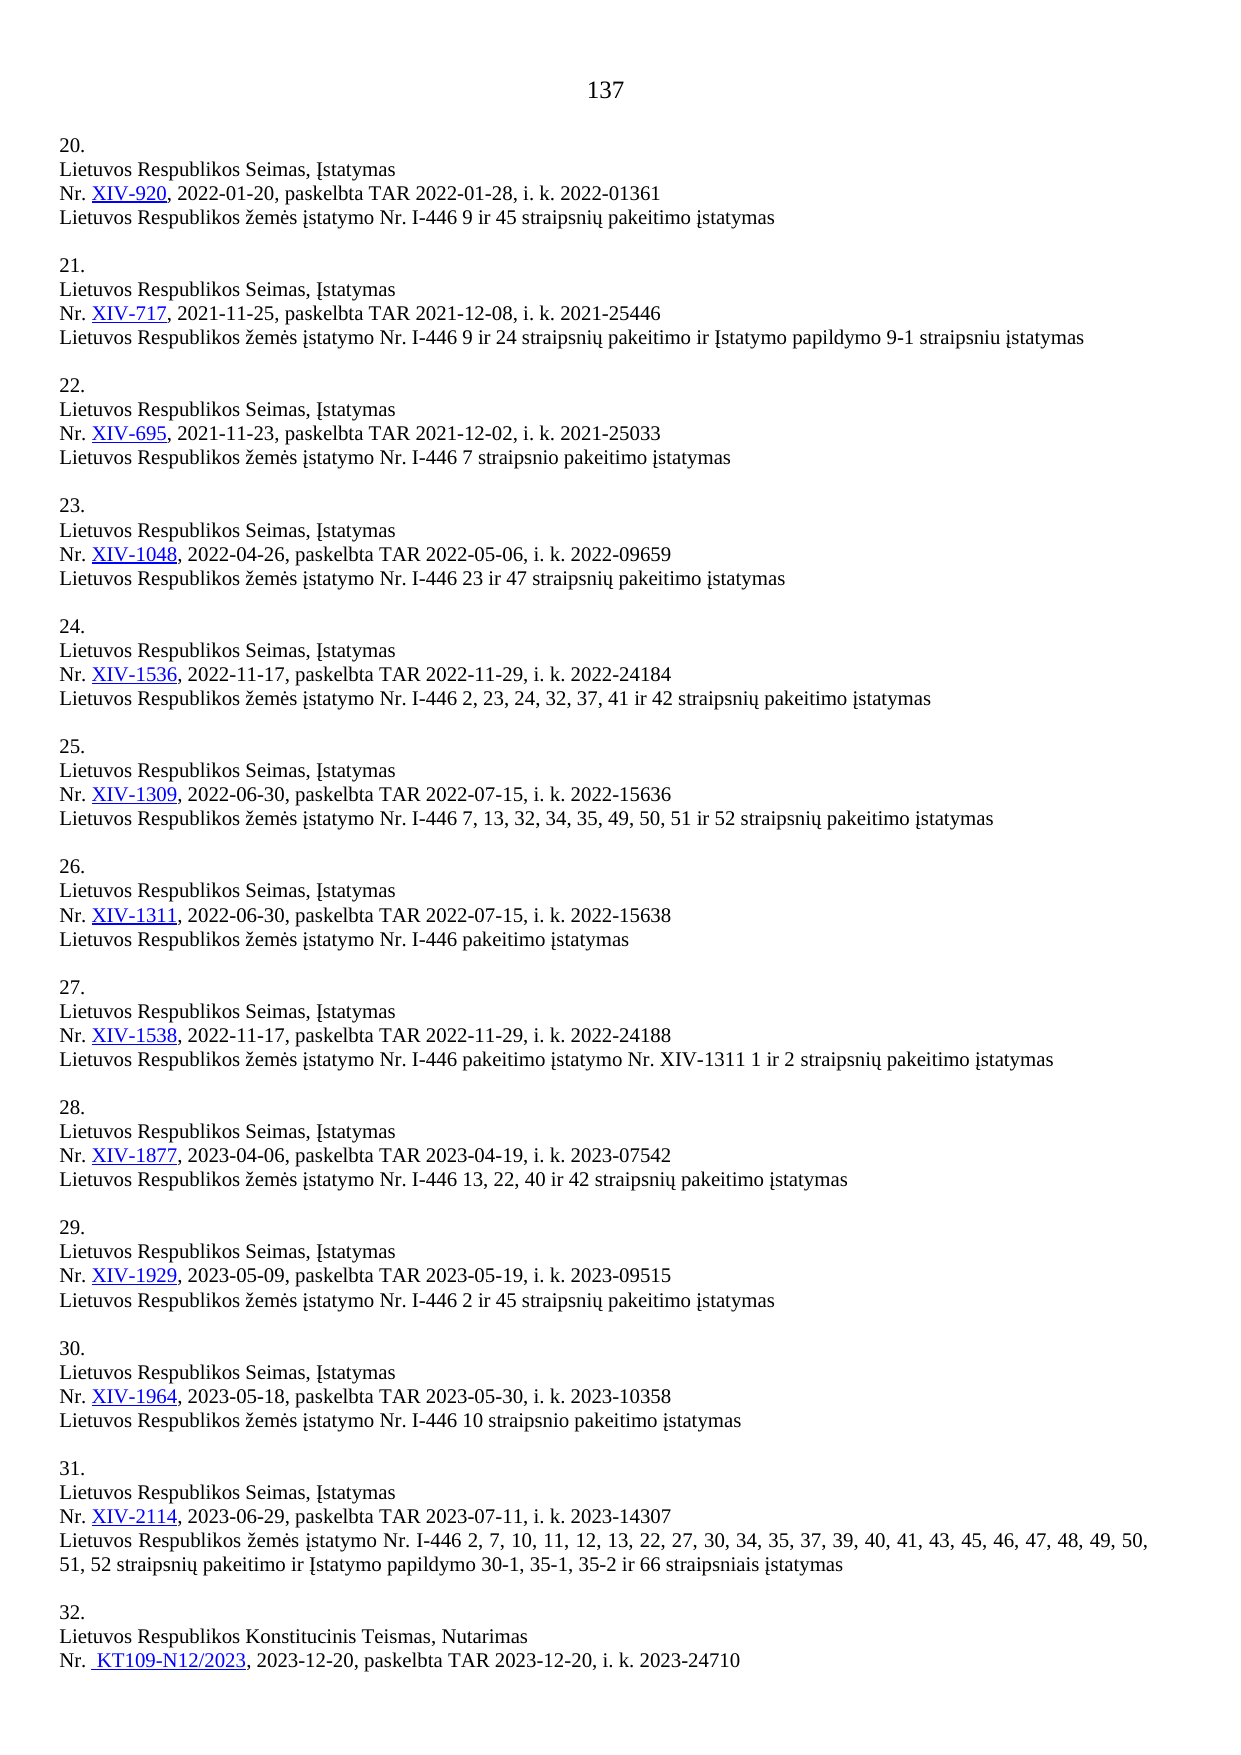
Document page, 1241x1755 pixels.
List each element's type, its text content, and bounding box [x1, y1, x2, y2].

text Nr. XIV-695, 2021-11-23, paskelbta TAR 2021-12-02, i. k. 2021-25033 [59, 421, 1152, 445]
text 21. [59, 253, 1152, 277]
text 22. [59, 373, 1152, 397]
text Nr. XIV-920, 2022-01-20, paskelbta TAR 2022-01-28, i. k. 2022-01361 [59, 181, 1152, 205]
text Lietuvos Respublikos žemės įstatymo Nr. I-446 13, 22, 40 ir 42 straipsnių pakeitimo įstatymas [59, 1167, 1152, 1191]
text Nr. XIV-1538, 2022-11-17, paskelbta TAR 2022-11-29, i. k. 2022-24188 [59, 1023, 1152, 1047]
text Lietuvos Respublikos žemės įstatymo Nr. I-446 pakeitimo įstatymas [59, 927, 1152, 951]
text Lietuvos Respublikos žemės įstatymo Nr. I-446 7, 13, 32, 34, 35, 49, 50, 51 ir 52 straipsnių pakeitimo įstatymas [59, 806, 1152, 830]
text Lietuvos Respublikos Seimas, Įstatymas [59, 157, 1152, 181]
text Lietuvos Respublikos Seimas, Įstatymas [59, 397, 1152, 421]
text Nr. XIV-2114, 2023-06-29, paskelbta TAR 2023-07-11, i. k. 2023-14307 [59, 1504, 1152, 1528]
text 26. [59, 854, 1152, 878]
text Lietuvos Respublikos Seimas, Įstatymas [59, 1480, 1152, 1504]
text Lietuvos Respublikos žemės įstatymo Nr. I-446 9 ir 45 straipsnių pakeitimo įstatymas [59, 205, 1152, 229]
text Lietuvos Respublikos žemės įstatymo Nr. I-446 2, 7, 10, 11, 12, 13, 22, 27, 30, 34, 35, 37, 39, 40, 41, 43, 45, 46, 47, 48, 49, 50, 51, 52 straipsnių pakeitimo ir Įstatymo papildymo 30-1, 35-1, 35-2 ir 66 straipsniais įstatymas [59, 1528, 1152, 1576]
text Lietuvos Respublikos Seimas, Įstatymas [59, 1239, 1152, 1263]
text 27. [59, 975, 1152, 999]
text Nr. XIV-1311, 2022-06-30, paskelbta TAR 2022-07-15, i. k. 2022-15638 [59, 902, 1152, 927]
text Lietuvos Respublikos žemės įstatymo Nr. I-446 23 ir 47 straipsnių pakeitimo įstatymas [59, 566, 1152, 590]
text Lietuvos Respublikos žemės įstatymo Nr. I-446 pakeitimo įstatymo Nr. XIV-1311 1 ir 2 straipsnių pakeitimo įstatymas [59, 1047, 1152, 1071]
text Nr. XIV-717, 2021-11-25, paskelbta TAR 2021-12-08, i. k. 2021-25446 [59, 301, 1152, 325]
text 20. [59, 132, 1152, 157]
text Nr. KT109-N12/2023, 2023-12-20, paskelbta TAR 2023-12-20, i. k. 2023-24710 [59, 1648, 1152, 1672]
text Lietuvos Respublikos žemės įstatymo Nr. I-446 2, 23, 24, 32, 37, 41 ir 42 straipsnių pakeitimo įstatymas [59, 686, 1152, 710]
text Lietuvos Respublikos Seimas, Įstatymas [59, 878, 1152, 902]
text Nr. XIV-1877, 2023-04-06, paskelbta TAR 2023-04-19, i. k. 2023-07542 [59, 1143, 1152, 1167]
text 31. [59, 1456, 1152, 1480]
text 28. [59, 1095, 1152, 1119]
text Lietuvos Respublikos žemės įstatymo Nr. I-446 10 straipsnio pakeitimo įstatymas [59, 1408, 1152, 1432]
text 30. [59, 1336, 1152, 1360]
text Lietuvos Respublikos Seimas, Įstatymas [59, 277, 1152, 301]
text 23. [59, 493, 1152, 517]
text Lietuvos Respublikos Seimas, Įstatymas [59, 1360, 1152, 1384]
text Lietuvos Respublikos Konstitucinis Teismas, Nutarimas [59, 1624, 1152, 1648]
text Nr. XIV-1536, 2022-11-17, paskelbta TAR 2022-11-29, i. k. 2022-24184 [59, 662, 1152, 686]
text Nr. XIV-1929, 2023-05-09, paskelbta TAR 2023-05-19, i. k. 2023-09515 [59, 1263, 1152, 1287]
text Lietuvos Respublikos Seimas, Įstatymas [59, 999, 1152, 1023]
text Nr. XIV-1048, 2022-04-26, paskelbta TAR 2022-05-06, i. k. 2022-09659 [59, 542, 1152, 566]
text Lietuvos Respublikos Seimas, Įstatymas [59, 1119, 1152, 1143]
text 25. [59, 734, 1152, 758]
text Lietuvos Respublikos žemės įstatymo Nr. I-446 7 straipsnio pakeitimo įstatymas [59, 445, 1152, 469]
text Lietuvos Respublikos Seimas, Įstatymas [59, 517, 1152, 542]
text Lietuvos Respublikos žemės įstatymo Nr. I-446 2 ir 45 straipsnių pakeitimo įstatymas [59, 1287, 1152, 1312]
text Lietuvos Respublikos Seimas, Įstatymas [59, 638, 1152, 662]
text Lietuvos Respublikos žemės įstatymo Nr. I-446 9 ir 24 straipsnių pakeitimo ir Įstatymo papildymo 9-1 straipsniu įstatymas [59, 325, 1152, 349]
text Nr. XIV-1964, 2023-05-18, paskelbta TAR 2023-05-30, i. k. 2023-10358 [59, 1384, 1152, 1408]
text Nr. XIV-1309, 2022-06-30, paskelbta TAR 2022-07-15, i. k. 2022-15636 [59, 782, 1152, 806]
text Lietuvos Respublikos Seimas, Įstatymas [59, 758, 1152, 782]
text 29. [59, 1215, 1152, 1239]
text 24. [59, 614, 1152, 638]
text 32. [59, 1600, 1152, 1624]
